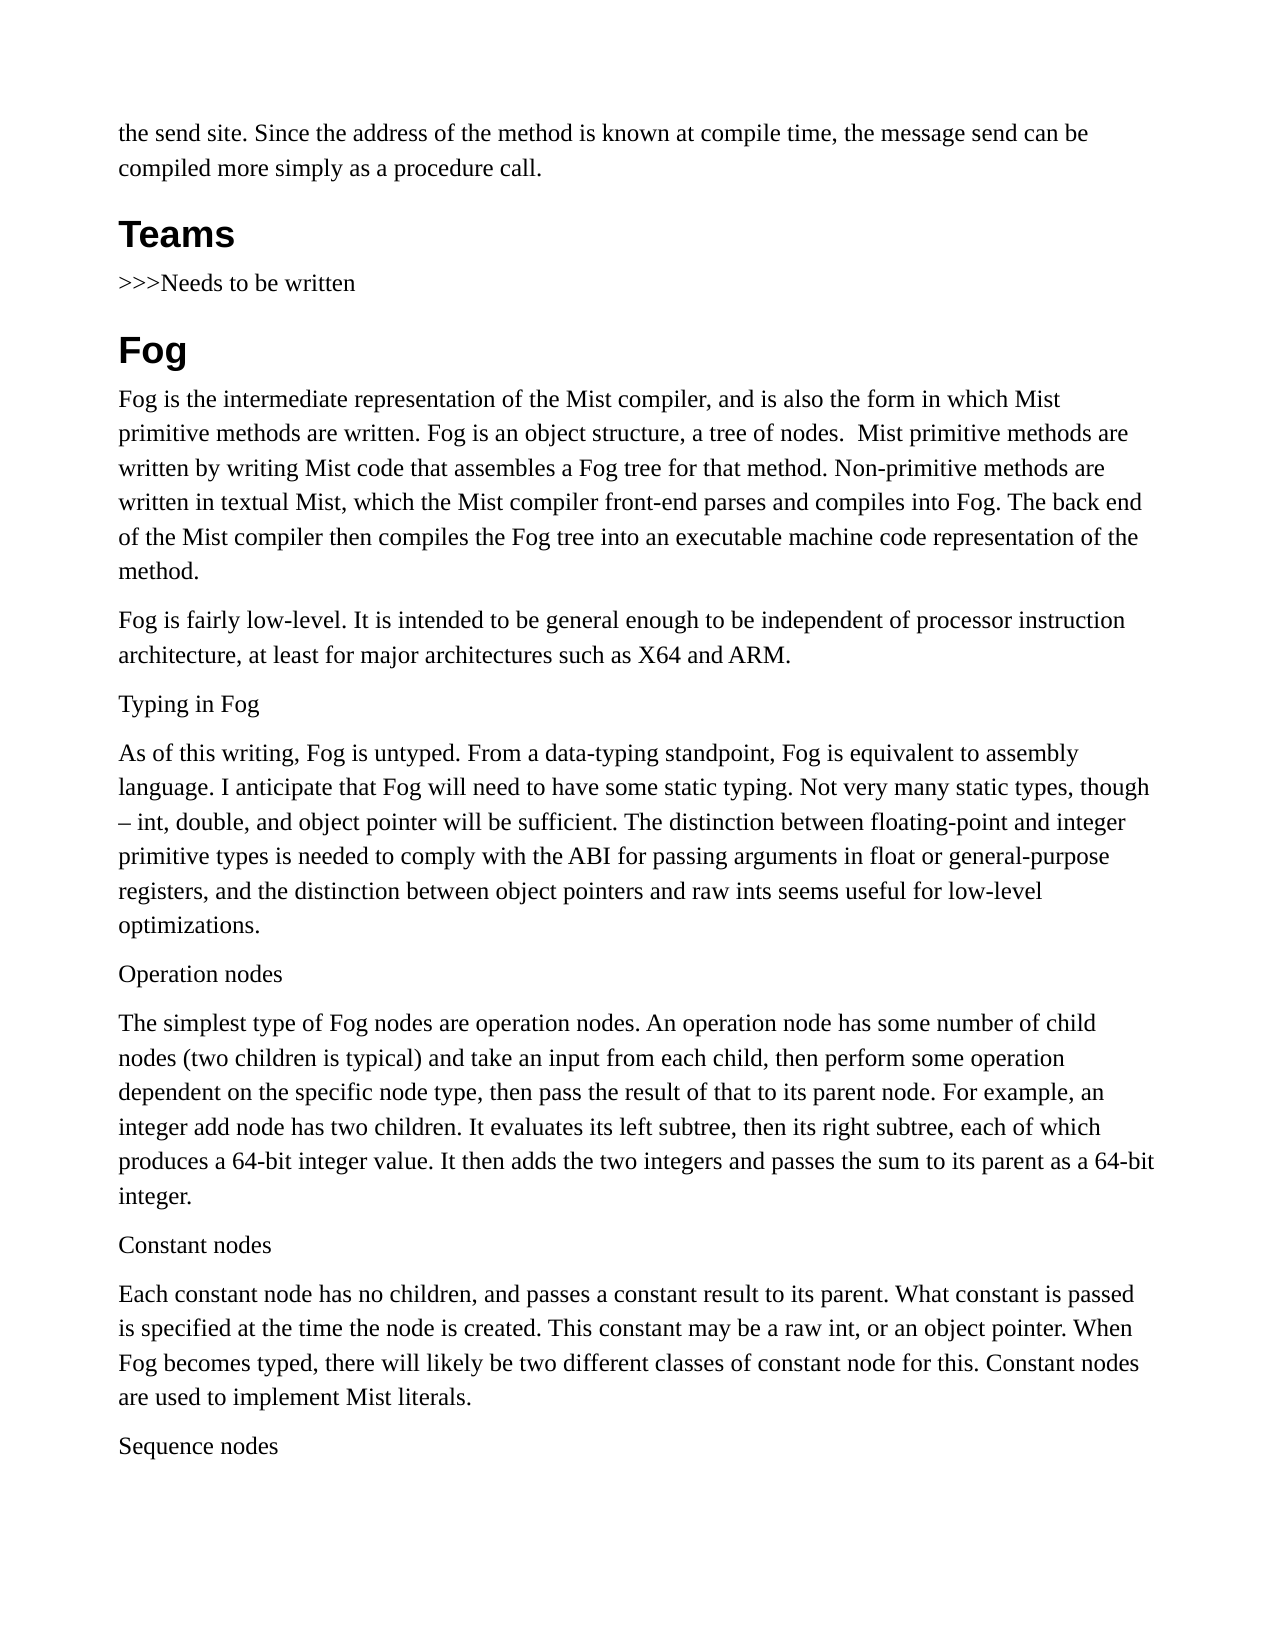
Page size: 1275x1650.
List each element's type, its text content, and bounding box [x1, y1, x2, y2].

text Fog is fairly low-level. It is intended to be general enough to be independent of processor instruction architecture, at least for major architectures such as X64 and ARM. [118, 605, 1157, 668]
text As of this writing, Fog is untyped. From a data-typing standpoint, Fog is equivalent to assembly language. I anticipate that Fog will need to have some static typing. Not very many static types, though – int, double, and object pointer will be sufficient. The distinction between floating-point and integer primitive types is needed to comply with the ABI for passing arguments in float or general-purpose registers, and the distinction between object pointers and raw ints seems useful for low-level optimizations. [118, 738, 1157, 939]
subtitle Teams [118, 212, 1157, 256]
text Typing in Fog [118, 689, 1157, 718]
text the send site. Since the address of the method is known at compile time, the message send can be compiled more simply as a procedure call. [118, 118, 1157, 181]
text >>>Needs to be written [118, 268, 1157, 297]
text Fog is the intermediate representation of the Mist compiler, and is also the form in which Mist primitive methods are written. Fog is an object structure, a tree of nodes. Mist primitive methods are written by writing Mist code that assembles a Fog tree for that method. Non-primitive methods are written in textual Mist, which the Mist compiler front-end parses and compiles into Fog. The back end of the Mist compiler then compiles the Fog tree into an executable machine code representation of the method. [118, 384, 1157, 585]
text Operation nodes [118, 959, 1157, 988]
text Sequence nodes [118, 1431, 1157, 1460]
text Constant nodes [118, 1230, 1157, 1259]
subtitle Fog [118, 328, 1157, 371]
text The simplest type of Fog nodes are operation nodes. An operation node has some number of child nodes (two children is typical) and take an input from each child, then perform some operation dependent on the specific node type, then pass the result of that to its parent node. For example, an integer add node has two children. It evaluates its left subtree, then its right subtree, each of which produces a 64-bit integer value. It then adds the two integers and passes the sum to its parent as a 64-bit integer. [118, 1008, 1157, 1209]
text Each constant node has no children, and passes a constant result to its parent. What constant is passed is specified at the time the node is created. This constant may be a raw int, or an object pointer. When Fog becomes typed, there will likely be two different classes of constant node for this. Constant nodes are used to implement Mist literals. [118, 1279, 1157, 1411]
